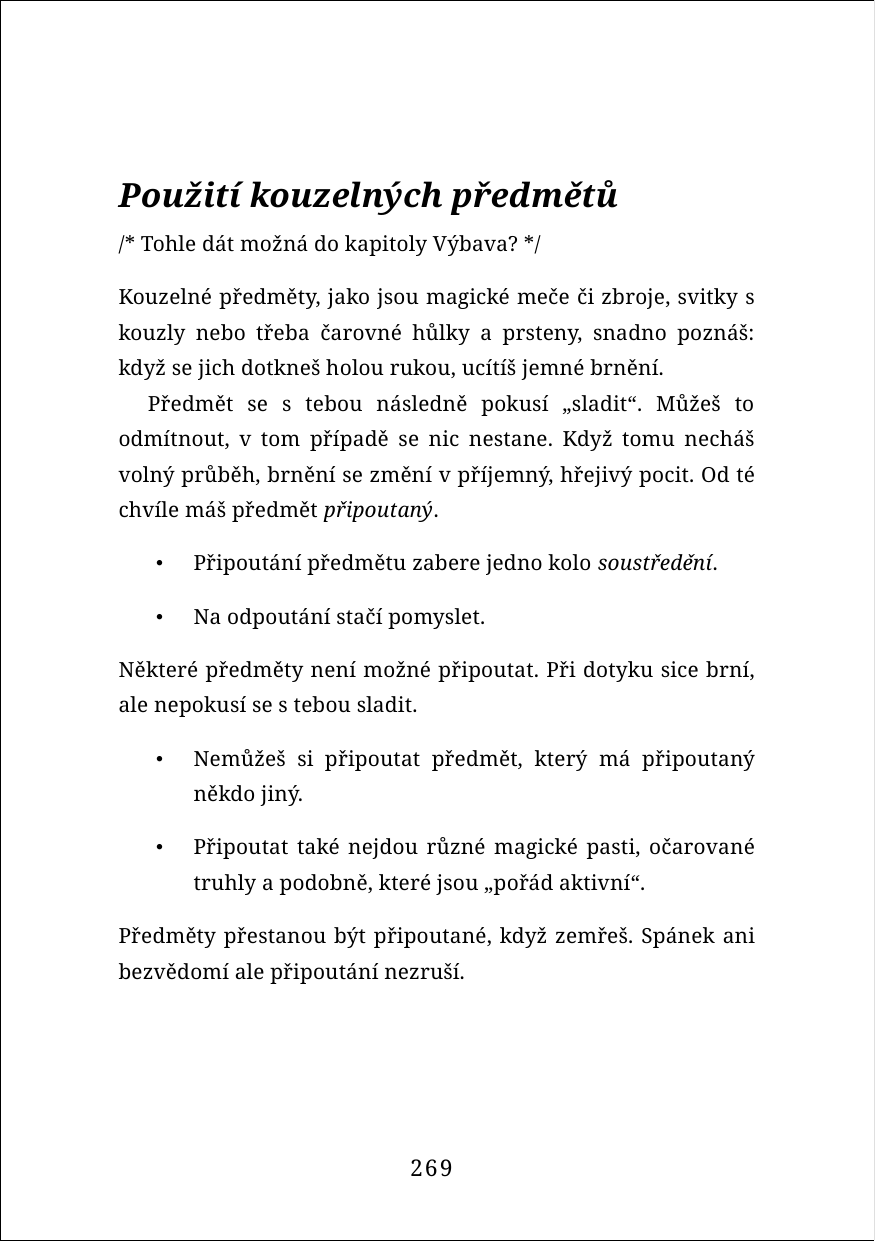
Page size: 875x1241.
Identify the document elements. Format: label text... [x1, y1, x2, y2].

list Připoutat také nejdou různé magické pasti, očarované truhly a podobně, které jsou „pořád aktivní“. [156, 832, 756, 896]
text Předměty přestanou být připoutané, když zemřeš. Spánek ani bezvědomí ale připoutání nezruší. [118, 921, 756, 985]
text Některé předměty není možné připoutat. Při dotyku sice brní, ale nepokusí se s tebou sladit. [118, 655, 756, 719]
text /* Tohle dát možná do kapitoly Výbava? */ [118, 229, 756, 257]
text Kouzelné předměty, jako jsou magické meče či zbroje, svitky s kouzly nebo třeba čarovné hůlky a prsteny, snadno poznáš: když se jich dotkneš holou rukou, ucítíš jemné brnění. Předmět se s tebou následně pokusí „sladit“. Můžeš to odmítnout, v tom případě se nic nestane. Když tomu necháš volný průběh, brnění se změní v příjemný, hřejivý pocit. Od té chvíle máš předmět připoutaný. [118, 282, 756, 524]
list Připoutání předmětu zabere jedno kolo soustředění. [156, 548, 756, 577]
subtitle Použití kouzelných předmětů [118, 172, 756, 217]
list Na odpoutání stačí pomyslet. [156, 602, 756, 630]
list Nemůžeš si připoutat předmět, který má připoutaný někdo jiný. [156, 744, 756, 808]
